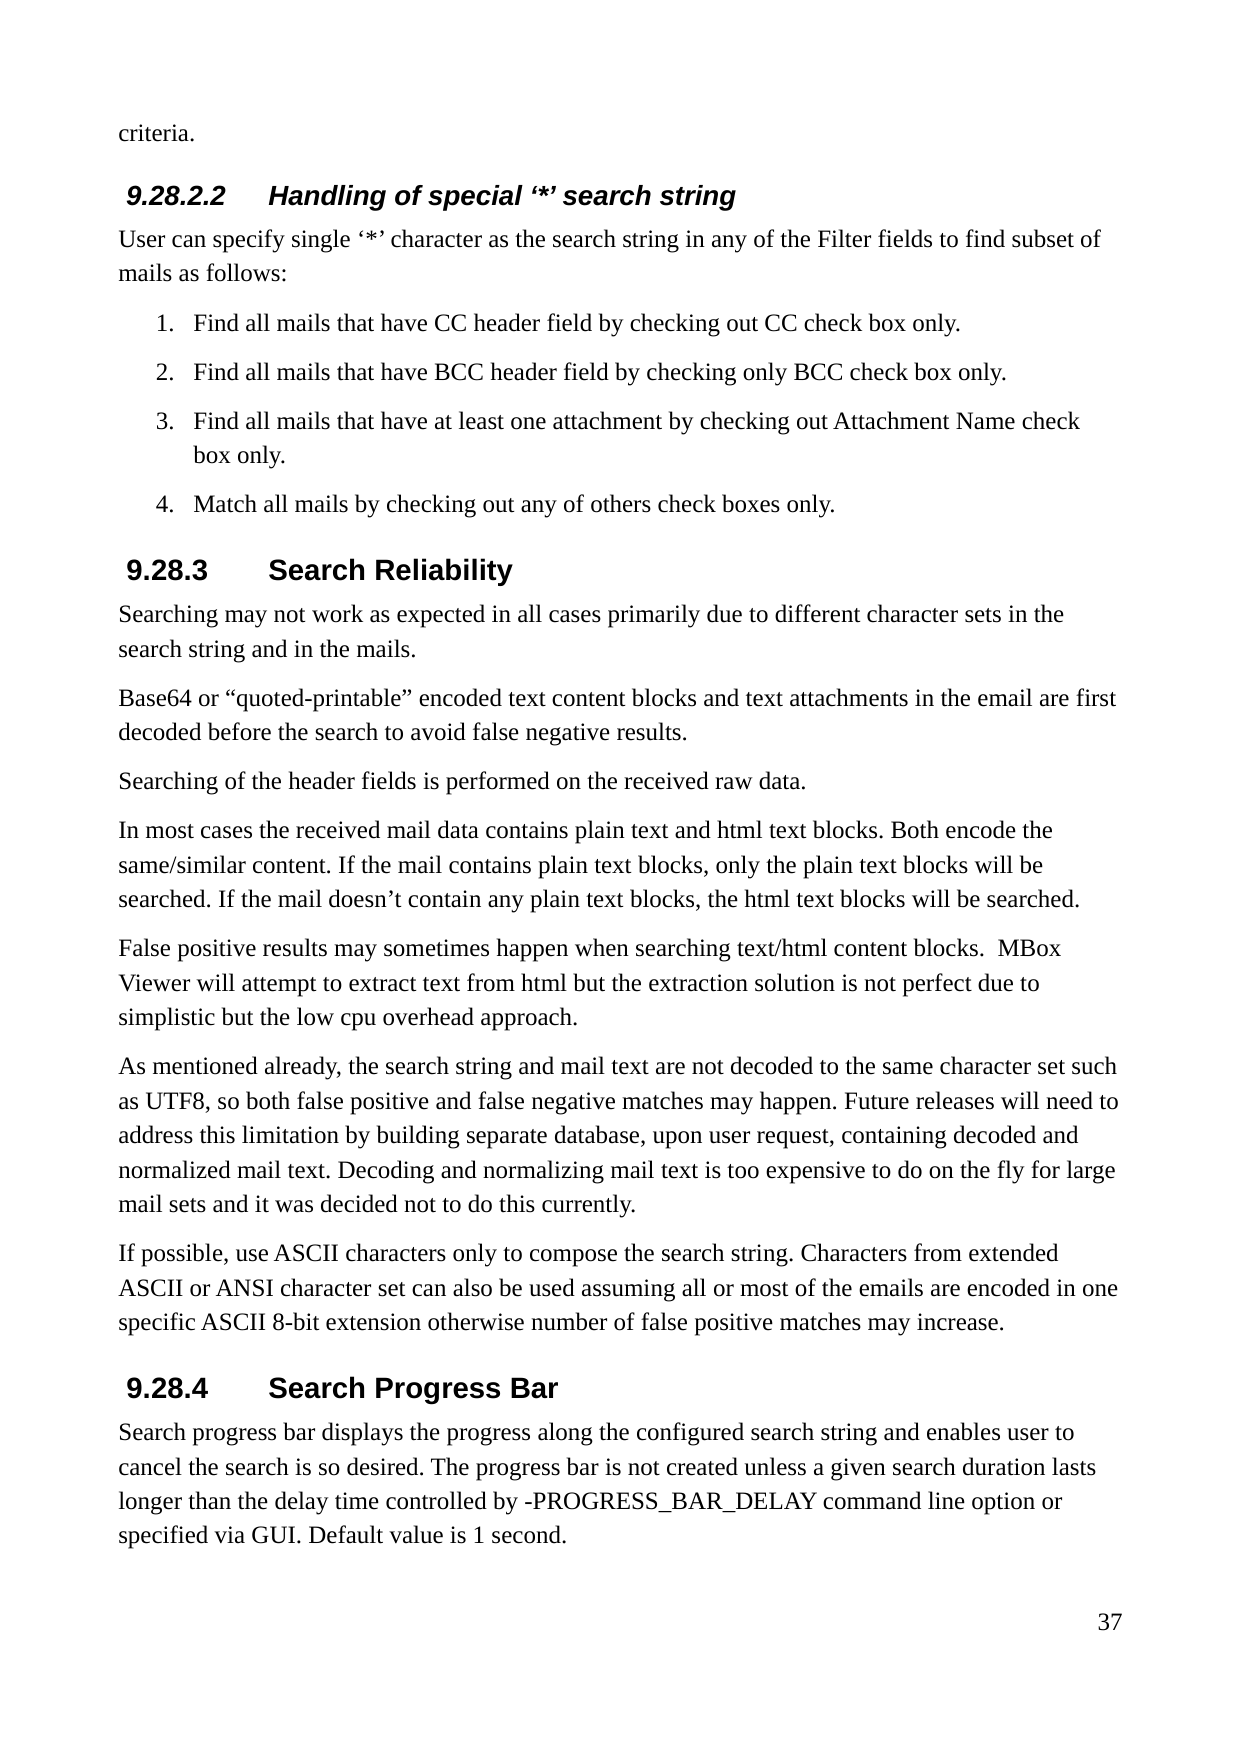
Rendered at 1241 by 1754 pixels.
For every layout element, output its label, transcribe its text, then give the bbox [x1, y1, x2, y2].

subtitle Handling of special ‘*’ search string [118, 180, 1122, 212]
text Base64 or “quoted-printable” encoded text content blocks and text attachments in the email are first decoded before the search to avoid false negative results. [118, 683, 1122, 746]
subtitle Search Progress Bar [118, 1371, 1122, 1405]
list Find all mails that have CC header field by checking out CC check box only. [156, 308, 1122, 336]
text User can specify single ‘*’ character as the search string in any of the Filter fields to find subset of mails as follows: [118, 224, 1122, 287]
text Search progress bar displays the progress along the configured search string and enables user to cancel the search is so desired. The progress bar is not created unless a given search duration lasts longer than the delay time controlled by -PROGRESS_BAR_DELAY command line option or specified via GUI. Default value is 1 second. [118, 1417, 1122, 1549]
list Find all mails that have at least one attachment by checking out Attachment Name check box only. [156, 406, 1122, 469]
text Searching may not work as expected in all cases primarily due to different character sets in the search string and in the mails. [118, 599, 1122, 662]
list Find all mails that have BCC header field by checking only BCC check box only. [156, 357, 1122, 385]
text In most cases the received mail data contains plain text and html text blocks. Both encode the same/similar content. If the mail contains plain text blocks, only the plain text blocks will be searched. If the mail doesn’t contain any plain text blocks, the html text blocks will be searched. [118, 815, 1122, 913]
text False positive results may sometimes happen when searching text/html content blocks. MBox Viewer will attempt to extract text from html but the extraction solution is not perfect due to simplistic but the low cpu overhead approach. [118, 933, 1122, 1031]
text As mentioned already, the search string and mail text are not decoded to the same character set such as UTF8, so both false positive and false negative matches may happen. Future releases will need to address this limitation by building separate database, upon user request, containing decoded and normalized mail text. Decoding and normalizing mail text is too expensive to do on the fly for large mail sets and it was decided not to do this currently. [118, 1051, 1122, 1218]
subtitle Search Reliability [118, 553, 1122, 587]
text criteria. [118, 118, 1122, 147]
text If possible, use ASCII characters only to compose the search string. Characters from extended ASCII or ANSI character set can also be used assuming all or most of the emails are encoded in one specific ASCII 8-bit extension otherwise number of false positive matches may increase. [118, 1238, 1122, 1336]
list Match all mails by checking out any of others check boxes only. [156, 489, 1122, 518]
text Searching of the header fields is performed on the received raw data. [118, 766, 1122, 795]
